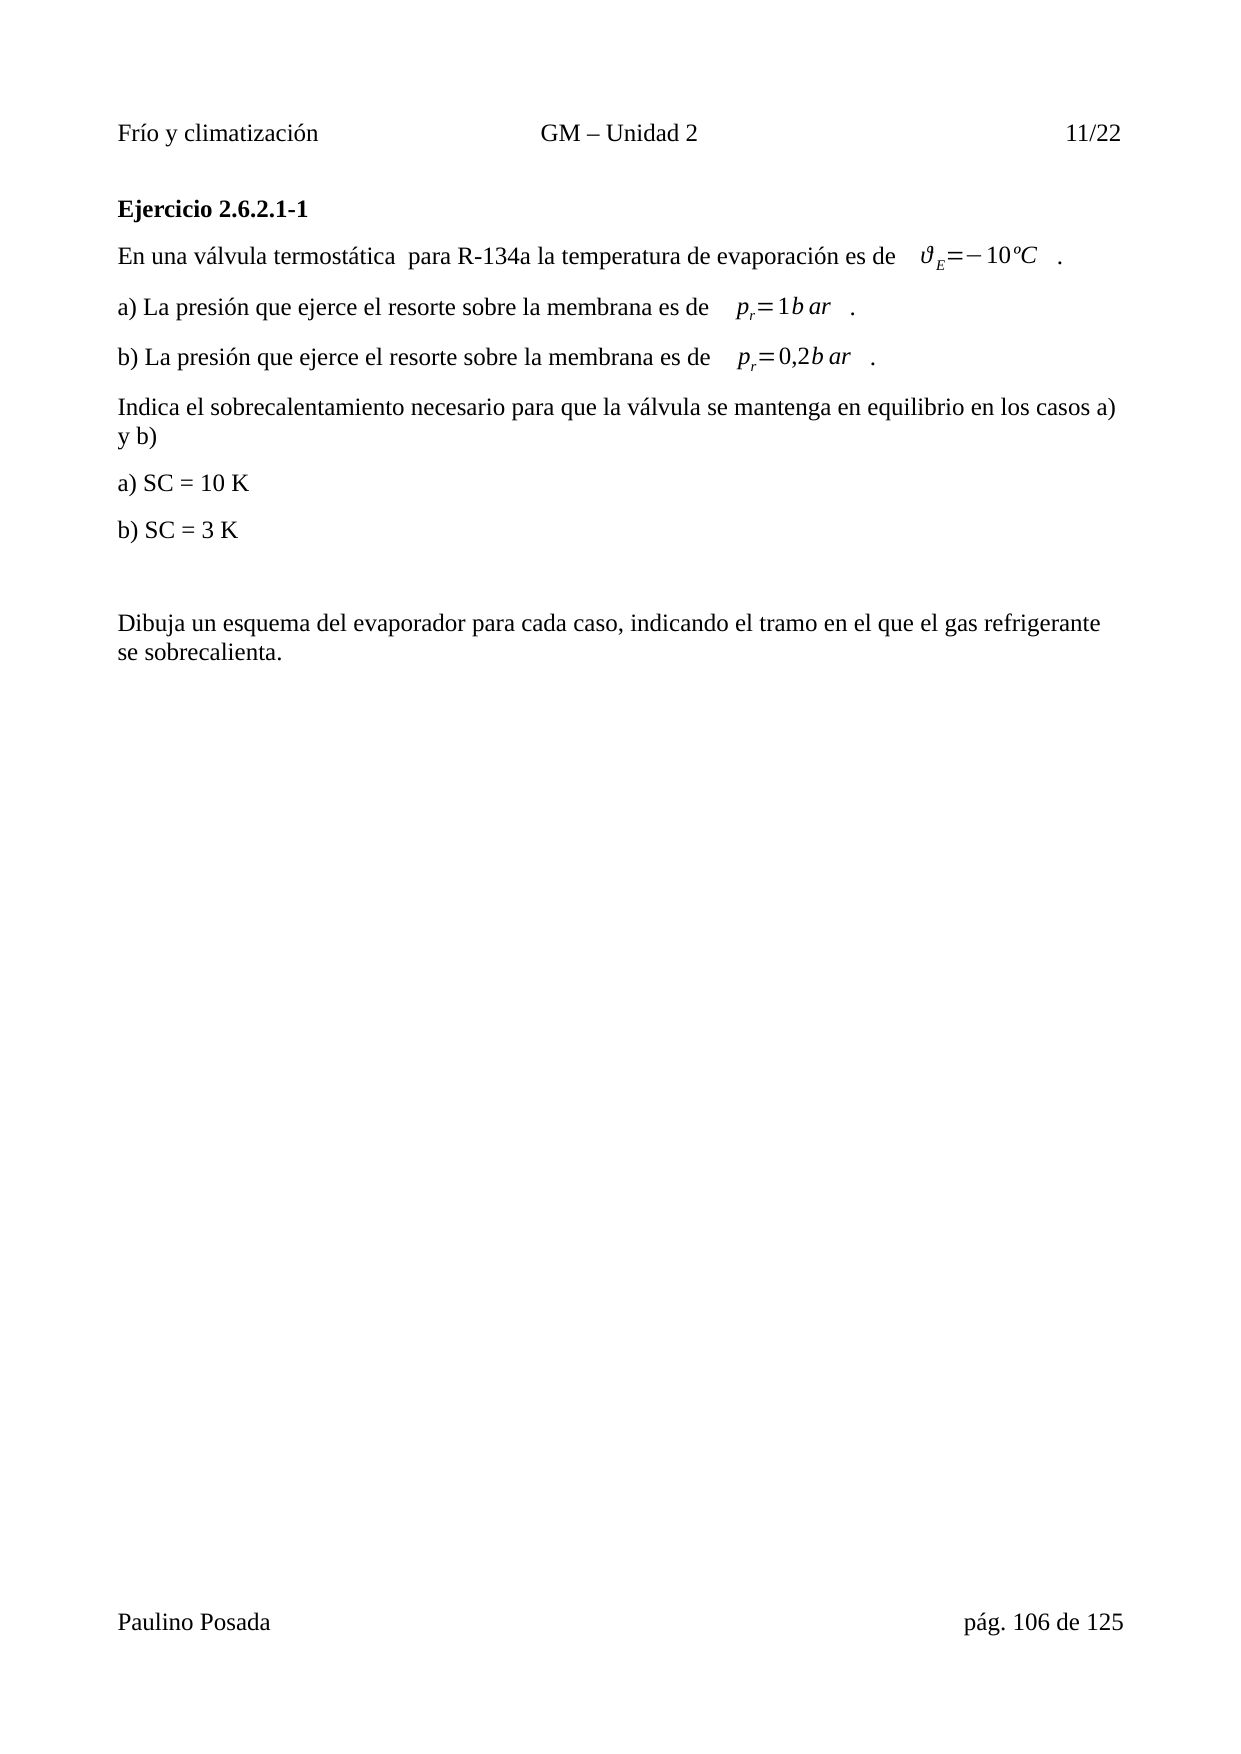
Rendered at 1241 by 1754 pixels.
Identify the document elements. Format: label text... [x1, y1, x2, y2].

text Dibuja un esquema del evaporador para cada caso, indicando el tramo en el que el gas refrigerante se sobrecalienta. [117, 608, 1123, 666]
text b) La presión que ejerce el resorte sobre la membrana es de . [117, 342, 1123, 374]
text a) La presión que ejerce el resorte sobre la membrana es de . [117, 292, 1123, 324]
text b) SC = 3 K [117, 515, 1123, 543]
text a) SC = 10 K [117, 468, 1123, 497]
text Indica el sobrecalentamiento necesario para que la válvula se mantenga en equilibrio en los casos a) y b) [117, 392, 1123, 450]
text Ejercicio 2.6.2.1-1 [117, 194, 1123, 223]
text En una válvula termostática para R-134a la temperatura de evaporación es de . [117, 241, 1123, 273]
